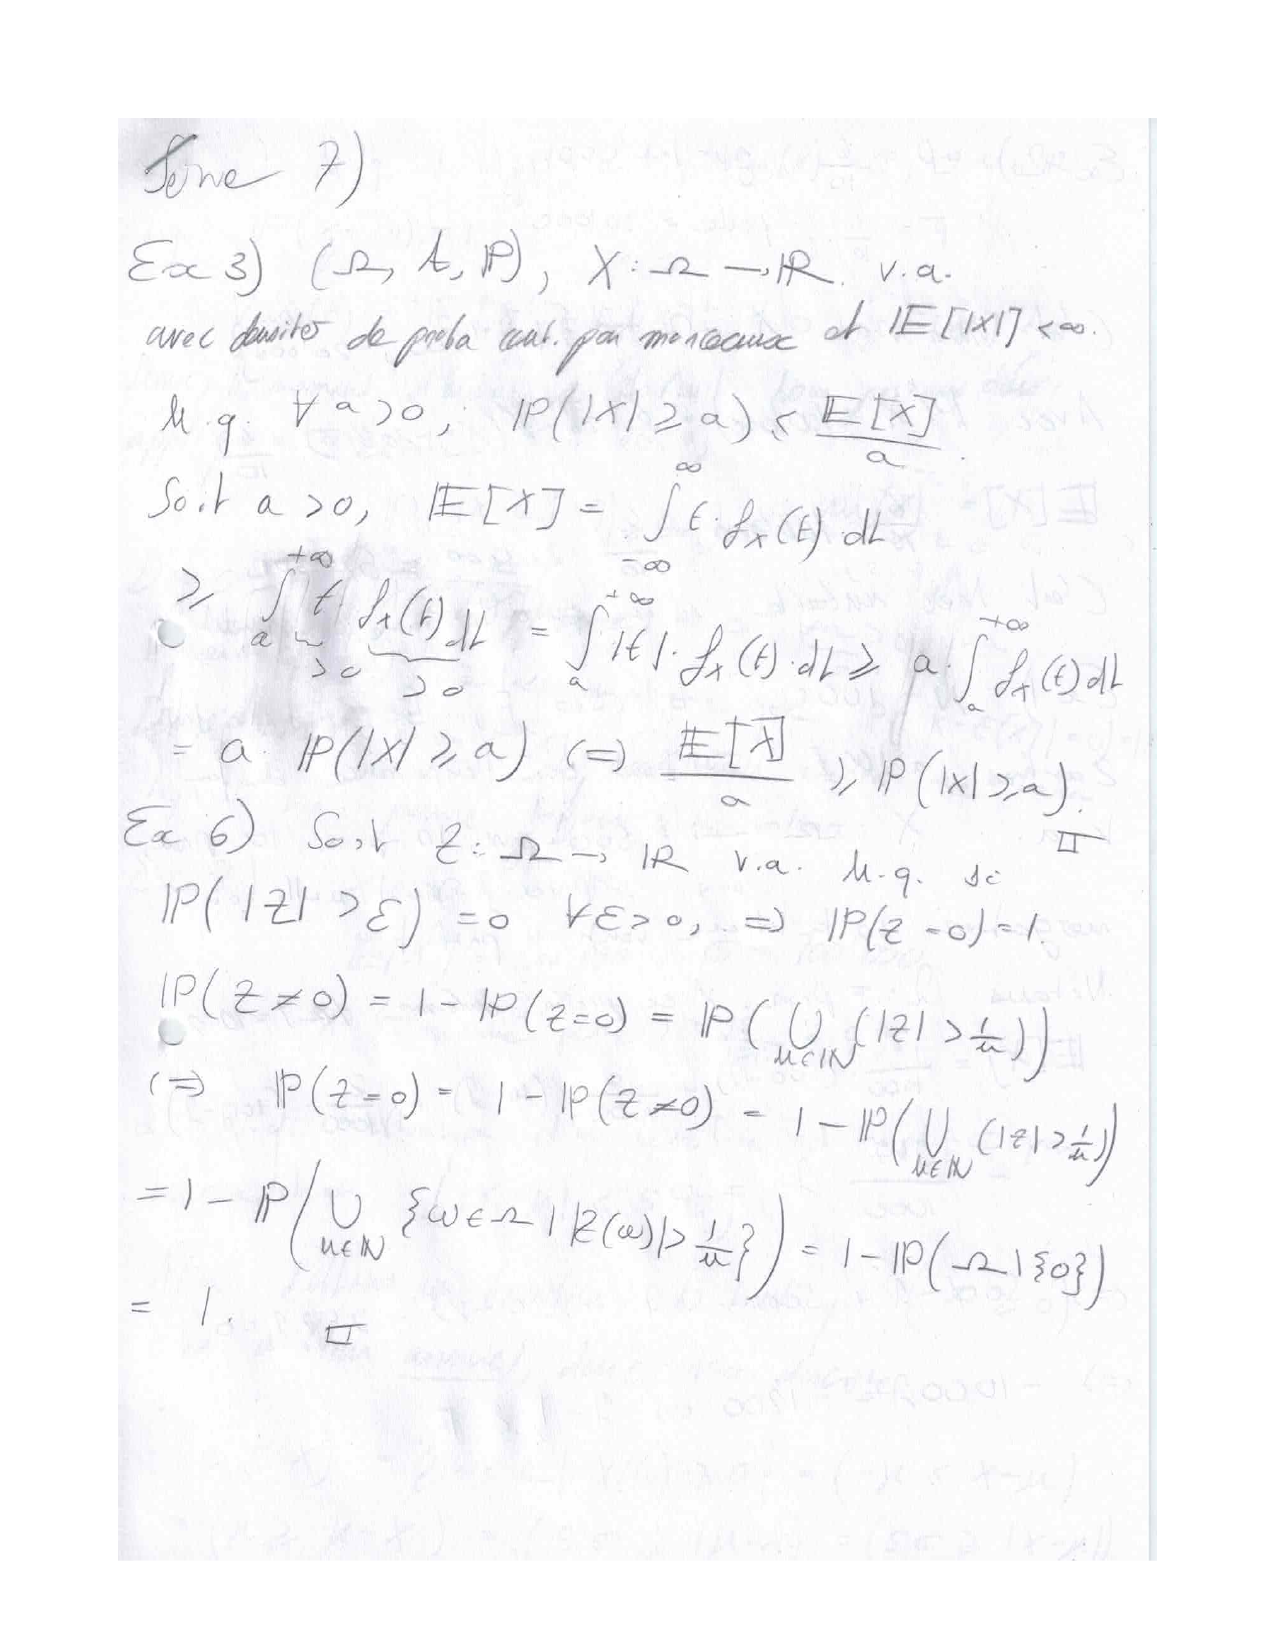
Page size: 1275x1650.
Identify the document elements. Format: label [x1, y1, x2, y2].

picture [118, 118, 1157, 1561]
